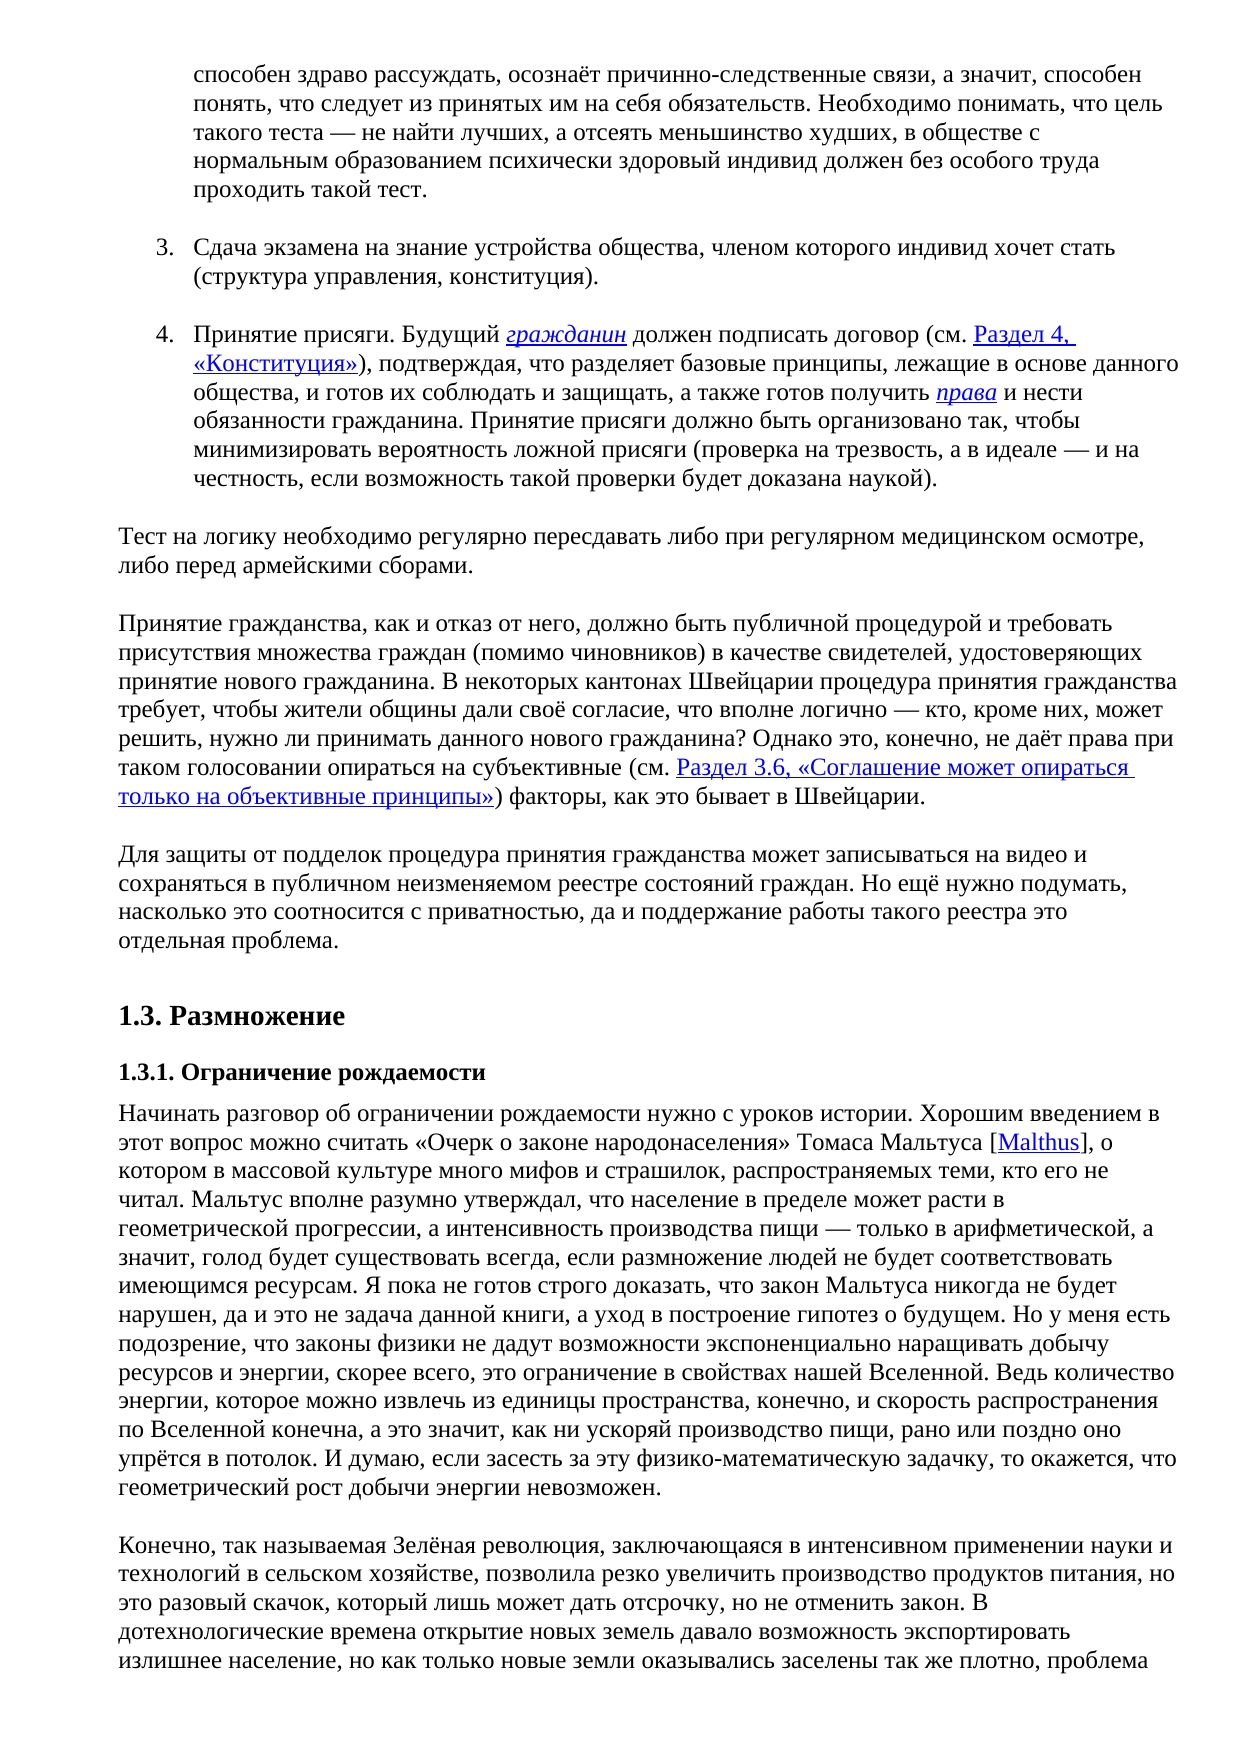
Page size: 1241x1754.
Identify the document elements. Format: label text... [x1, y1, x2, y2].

text Начинать разговор об ограничении рождаемости нужно с уроков истории. Хорошим введением в этот вопрос можно считать «Очерк о законе народонаселения» Томаса Мальтуса [Malthus], о котором в массовой культуре много мифов и страшилок, распространяемых теми, кто его не читал. Мальтус вполне разумно утверждал, что население в пределе может расти в геометрической прогрессии, а интенсивность производства пищи — только в арифметической, а значит, голод будет существовать всегда, если размножение людей не будет соответствовать имеющимся ресурсам. Я пока не готов строго доказать, что закон Мальтуса никогда не будет нарушен, да и это не задача данной книги, а уход в построение гипотез о будущем. Но у меня есть подозрение, что законы физики не дадут возможности экспоненциально наращивать добычу ресурсов и энергии, скорее всего, это ограничение в свойствах нашей Вселенной. Ведь количество энергии, которое можно извлечь из единицы пространства, конечно, и скорость распространения по Вселенной конечна, а это значит, как ни ускоряй производство пищи, рано или поздно оно упрётся в потолок. И думаю, если засесть за эту физико-математическую задачку, то окажется, что геометрический рост добычи энергии невозможен. [118, 1098, 1181, 1500]
list способен здраво рассуждать, осознаёт причинно-следственные связи, а значит, способен понять, что следует из принятых им на себя обязательств. Необходимо понимать, что цель такого теста — не найти лучших, а отсеять меньшинство худших, в обществе с нормальным образованием психически здоровый индивид должен без особого труда проходить такой тест. [156, 59, 1181, 203]
text Тест на логику необходимо регулярно пересдавать либо при регулярном медицинском осмотре, либо перед армейскими сборами. [118, 521, 1181, 579]
text Принятие гражданства, как и отказ от него, должно быть публичной процедурой и требовать присутствия множества граждан (помимо чиновников) в качестве свидетелей, удостоверяющих принятие нового гражданина. В некоторых кантонах Швейцарии процедура принятия гражданства требует, чтобы жители общины дали своё согласие, что вполне логично — кто, кроме них, может решить, нужно ли принимать данного нового гражданина? Однако это, конечно, не даёт права при таком голосовании опираться на субъективные (см. Раздел 3.6, «Соглашение может опираться только на объективные принципы») факторы, как это бывает в Швейцарии. [118, 608, 1181, 809]
list Сдача экзамена на знание устройства общества, членом которого индивид хочет стать (структура управления, конституция). [156, 232, 1181, 290]
text Конечно, так называемая Зелёная революция, заключающаяся в интенсивном применении науки и технологий в сельском хозяйстве, позволила резко увеличить производство продуктов питания, но это разовый скачок, который лишь может дать отсрочку, но не отменить закон. В дотехнологические времена открытие новых земель давало возможность экспортировать излишнее население, но как только новые земли оказывались заселены так же плотно, проблема [118, 1530, 1181, 1673]
subtitle 1.3.1. Ограничение рождаемости [118, 1057, 1181, 1085]
list Принятие присяги. Будущий гражданин должен подписать договор (см. Раздел 4, «Конституция»), подтверждая, что разделяет базовые принципы, лежащие в основе данного общества, и готов их соблюдать и защищать, а также готов получить права и нести обязанности гражданина. Принятие присяги должно быть организовано так, чтобы минимизировать вероятность ложной присяги (проверка на трезвость, а в идеале — и на честность, если возможность такой проверки будет доказана наукой). [156, 319, 1181, 492]
text Для защиты от подделок процедура принятия гражданства может записываться на видео и сохраняться в публичном неизменяемом реестре состояний граждан. Но ещё нужно подумать, насколько это соотносится с приватностью, да и поддержание работы такого реестра это отдельная проблема. [118, 839, 1181, 954]
subtitle 1.3. Размножение [118, 998, 1181, 1032]
